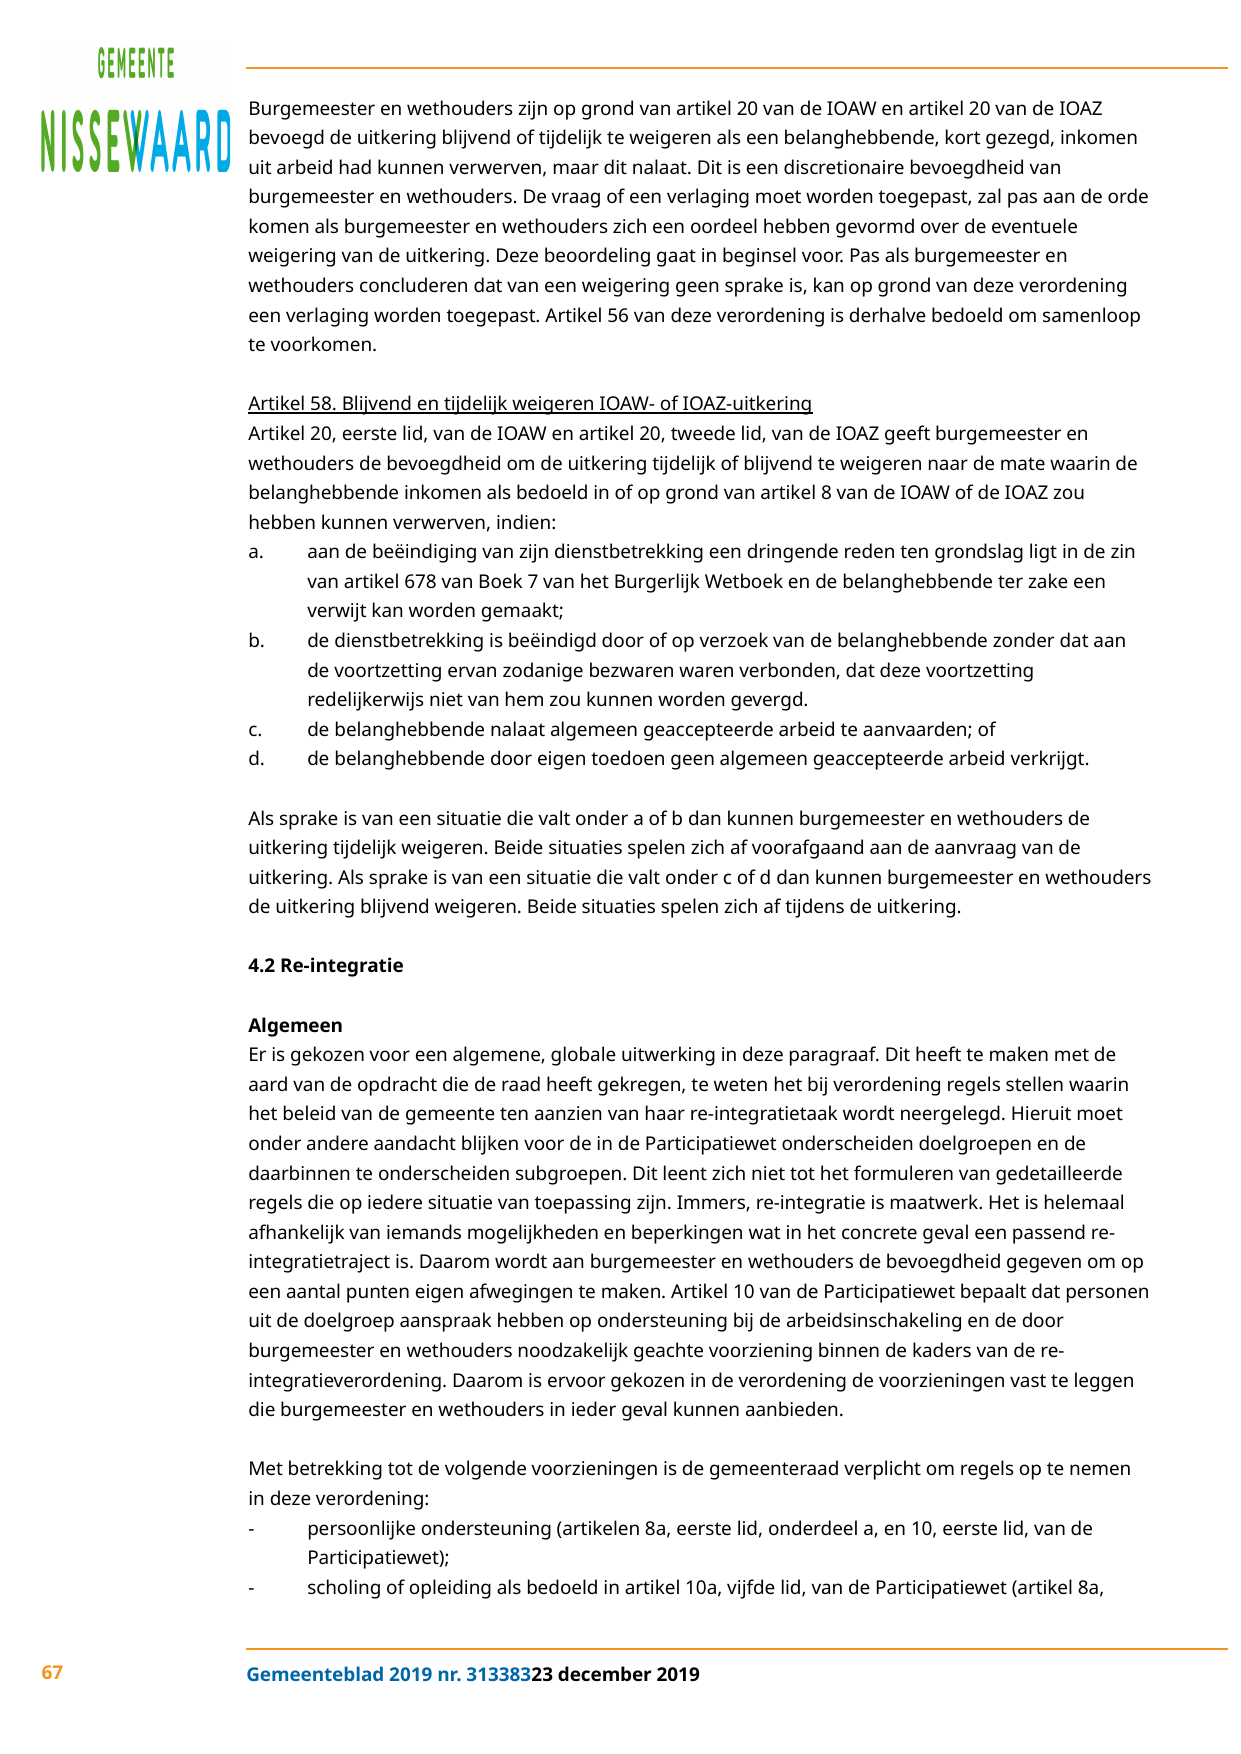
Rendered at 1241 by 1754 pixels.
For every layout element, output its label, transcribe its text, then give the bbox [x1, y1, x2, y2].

picture [201, 122, 206, 138]
list de belanghebbende door eigen toedoen geen algemeen geaccepteerde arbeid verkrijgt. [248, 746, 1152, 771]
list persoonlijke ondersteuning (artikelen 8a, eerste lid, onderdeel a, en 10, eerste lid, van de Participatiewet); [248, 1515, 1152, 1570]
list de dienstbetrekking is beëindigd door of op verzoek van de belanghebbende zonder dat aan de voortzetting ervan zodanige bezwaren waren verbonden, dat deze voortzetting redelijkerwijs niet van hem zou kunnen worden gevergd. [248, 627, 1152, 712]
picture [222, 122, 227, 160]
text Er is gekozen voor een algemene, globale uitwerking in deze paragraaf. Dit heeft te maken met de aard van de opdracht die de raad heeft gekregen, te weten het bij verordening regels stellen waarin het beleid van de gemeente ten aanzien van haar re-integratietaak wordt neergelegd. Hieruit moet onder andere aandacht blijken voor de in de Participatiewet onderscheiden doelgroepen en de daarbinnen te onderscheiden subgroepen. Dit leent zich niet tot het formuleren van gedetailleerde regels die op iedere situatie van toepassing zijn. Immers, re-integratie is maatwerk. Het is helemaal afhankelijk van iemands mogelijkheden en beperkingen wat in het concrete geval een passend re-integratietraject is. Daarom wordt aan burgemeester en wethouders de bevoegdheid gegeven om op een aantal punten eigen afwegingen te maken. Artikel 10 van de Participatiewet bepaalt dat personen uit de doelgroep aanspraak hebben op ondersteuning bij de arbeidsinschakeling en de door burgemeester en wethouders noodzakelijk geachte voorziening binnen de kaders van de re-integratieverordening. Daarom is ervoor gekozen in de verordening de voorzieningen vast te leggen die burgemeester en wethouders in ieder geval kunnen aanbieden. [248, 1041, 1152, 1422]
text 4.2 Re-integratie [248, 953, 1152, 978]
list aan de beëindiging van zijn dienstbetrekking een dringende reden ten grondslag ligt in de zin van artikel 678 van Boek 7 van het Burgerlijk Wetboek en de belanghebbende ter zake een verwijt kan worden gemaakt; [248, 538, 1152, 623]
picture [176, 157, 187, 172]
text Artikel 58. Blijvend en tijdelijk weigeren IOAW- of IOAZ-uitkering [248, 391, 1152, 416]
text Als sprake is van een situatie die valt onder a of b dan kunnen burgemeester en wethouders de uitkering tijdelijk weigeren. Beide situaties spelen zich af voorafgaand aan de aanvraag van de uitkering. Als sprake is van een situatie die valt onder c of d dan kunnen burgemeester en wethouders de uitkering blijvend weigeren. Beide situaties spelen zich af tijdens de uitkering. [248, 805, 1152, 919]
picture [154, 157, 165, 172]
text Met betrekking tot de volgende voorzieningen is de gemeenteraad verplicht om regels op te nemen in deze verordening: [248, 1456, 1152, 1511]
text Burgemeester en wethouders zijn op grond van artikel 20 van de IOAW en artikel 20 van de IOAZ bevoegd de uitkering blijvend of tijdelijk te weigeren als een belanghebbende, kort gezegd, inkomen uit arbeid had kunnen verwerven, maar dit nalaat. Dit is een discretionaire bevoegdheid van burgemeester en wethouders. De vraag of een verlaging moet worden toegepast, zal pas aan de orde komen als burgemeester en wethouders zich een oordeel hebben gevormd over de eventuele weigering van de uitkering. Deze beoordeling gaat in beginsel voor. Pas als burgemeester en wethouders concluderen dat van een weigering geen sprake is, kan op grond van deze verordening een verlaging worden toegepast. Artikel 56 van deze verordening is derhalve bedoeld om samenloop te voorkomen. [248, 95, 1152, 357]
text Artikel 20, eerste lid, van de IOAW en artikel 20, tweede lid, van de IOAZ geeft burgemeester en wethouders de bevoegdheid om de uitkering tijdelijk of blijvend te weigeren naar de mate waarin de belanghebbende inkomen als bedoeld in of op grond van artikel 8 van de IOAW of de IOAZ zou hebben kunnen verwerven, indien: [248, 420, 1152, 535]
text Algemeen [248, 1012, 1152, 1038]
picture [41, 47, 231, 172]
list de belanghebbende nalaat algemeen geaccepteerde arbeid te aanvaarden; of [248, 716, 1152, 742]
list scholing of opleiding als bedoeld in artikel 10a, vijfde lid, van de Participatiewet (artikel 8a, [248, 1574, 1152, 1600]
picture [200, 151, 206, 172]
